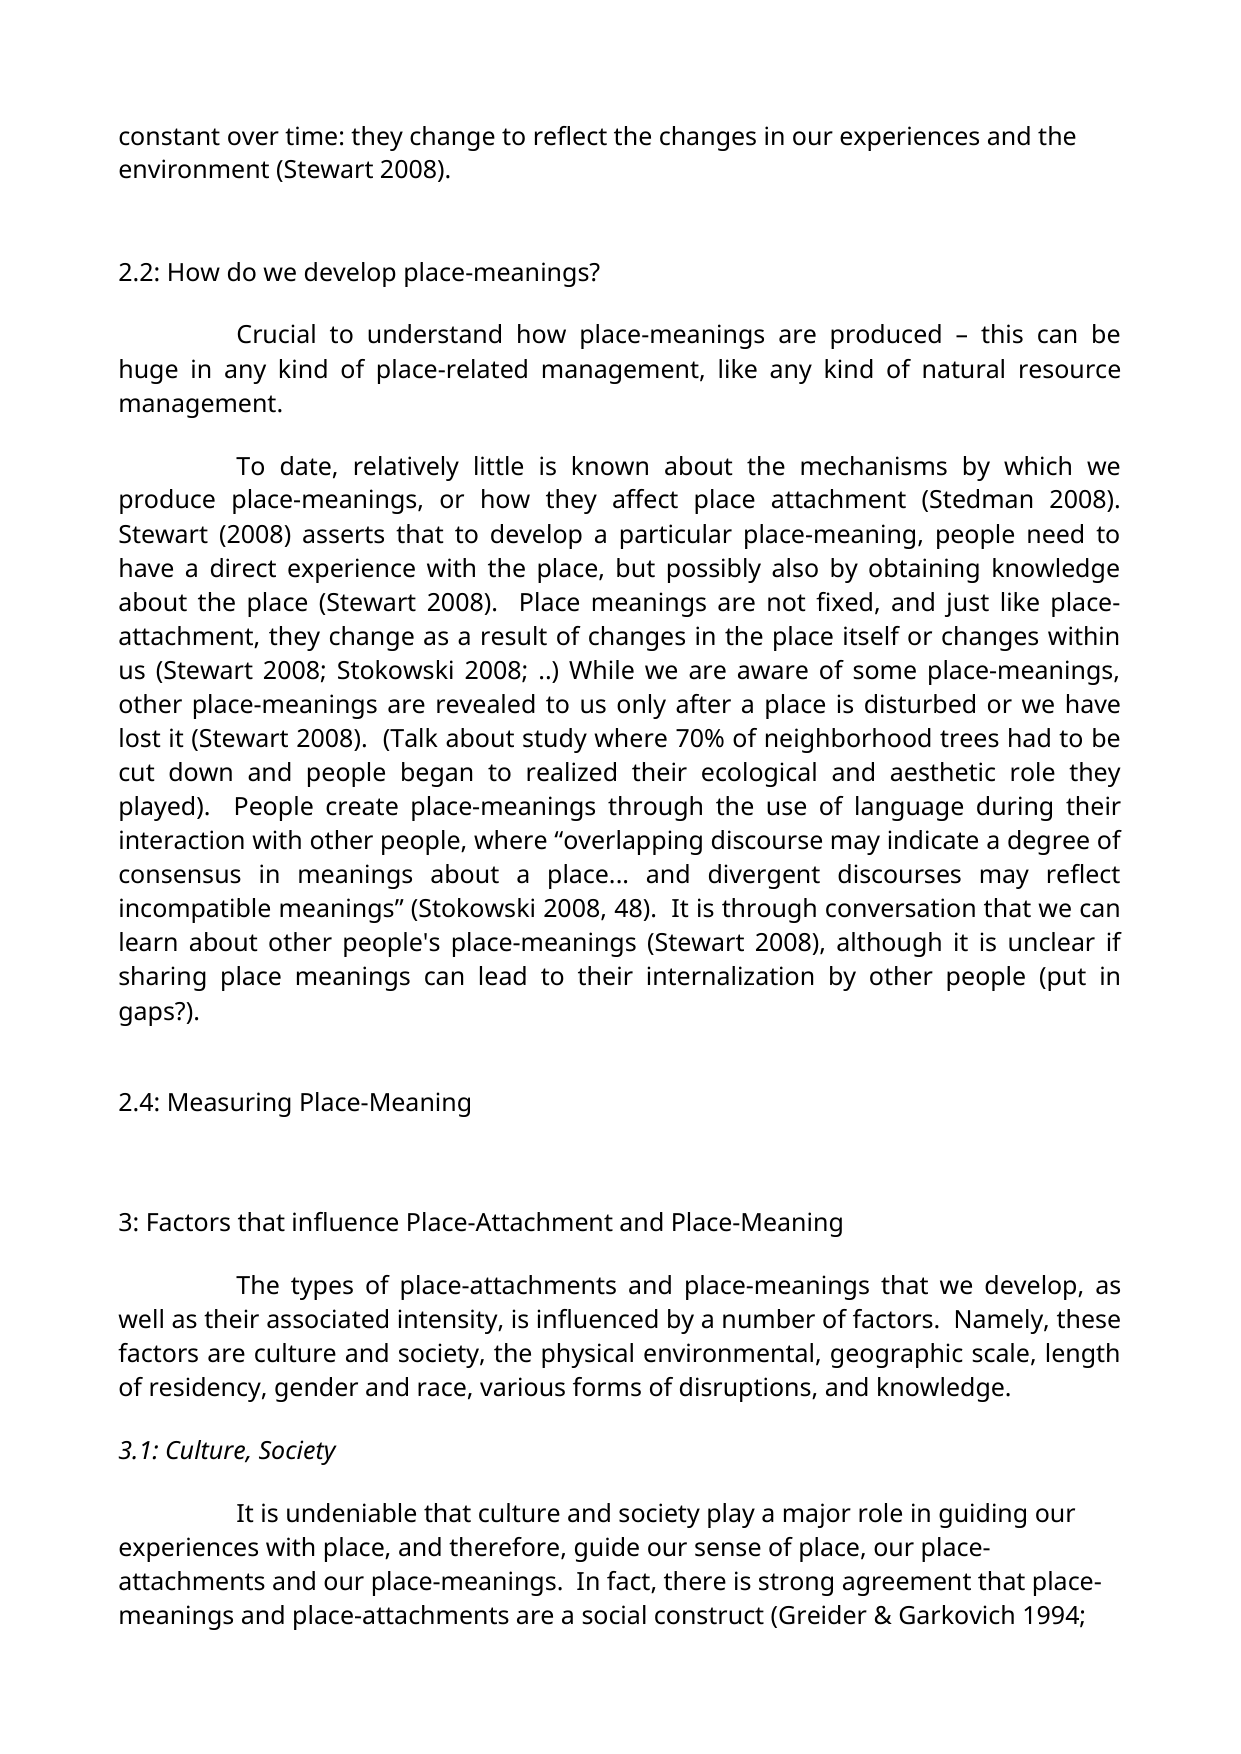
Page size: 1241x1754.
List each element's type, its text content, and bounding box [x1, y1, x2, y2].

text 3: Factors that influence Place-Attachment and Place-Meaning [118, 1205, 1122, 1239]
text 3.1: Culture, Society [118, 1433, 1122, 1467]
text To date, relatively little is known about the mechanisms by which we produce place-meanings, or how they affect place attachment (Stedman 2008). Stewart (2008) asserts that to develop a particular place-meaning, people need to have a direct experience with the place, but possibly also by obtaining knowledge about the place (Stewart 2008). Place meanings are not fixed, and just like place-attachment, they change as a result of changes in the place itself or changes within us (Stewart 2008; Stokowski 2008; ..) While we are aware of some place-meanings, other place-meanings are revealed to us only after a place is disturbed or we have lost it (Stewart 2008). (Talk about study where 70% of neighborhood trees had to be cut down and people began to realized their ecological and aesthetic role they played). People create place-meanings through the use of language during their interaction with other people, where “overlapping discourse may indicate a degree of consensus in meanings about a place... and divergent discourses may reflect incompatible meanings” (Stokowski 2008, 48). It is through conversation that we can learn about other people's place-meanings (Stewart 2008), although it is unclear if sharing place meanings can lead to their internalization by other people (put in gaps?). [118, 448, 1122, 1027]
text Crucial to understand how place-meanings are produced – this can be huge in any kind of place-related management, like any kind of natural resource management. [118, 317, 1122, 419]
text 2.4: Measuring Place-Meaning [118, 1085, 1122, 1119]
text constant over time: they change to reflect the changes in our experiences and the environment (Stewart 2008). [118, 118, 1122, 186]
text 2.2: How do we develop place-meanings? [118, 254, 1122, 288]
text It is undeniable that culture and society play a major role in guiding our experiences with place, and therefore, guide our sense of place, our place-attachments and our place-meanings. In fact, there is strong agreement that place-meanings and place-attachments are a social construct (Greider & Garkovich 1994; [118, 1496, 1122, 1632]
text The types of place-attachments and place-meanings that we develop, as well as their associated intensity, is influenced by a number of factors. Namely, these factors are culture and society, the physical environmental, geographic scale, length of residency, gender and race, various forms of disruptions, and knowledge. [118, 1268, 1122, 1404]
